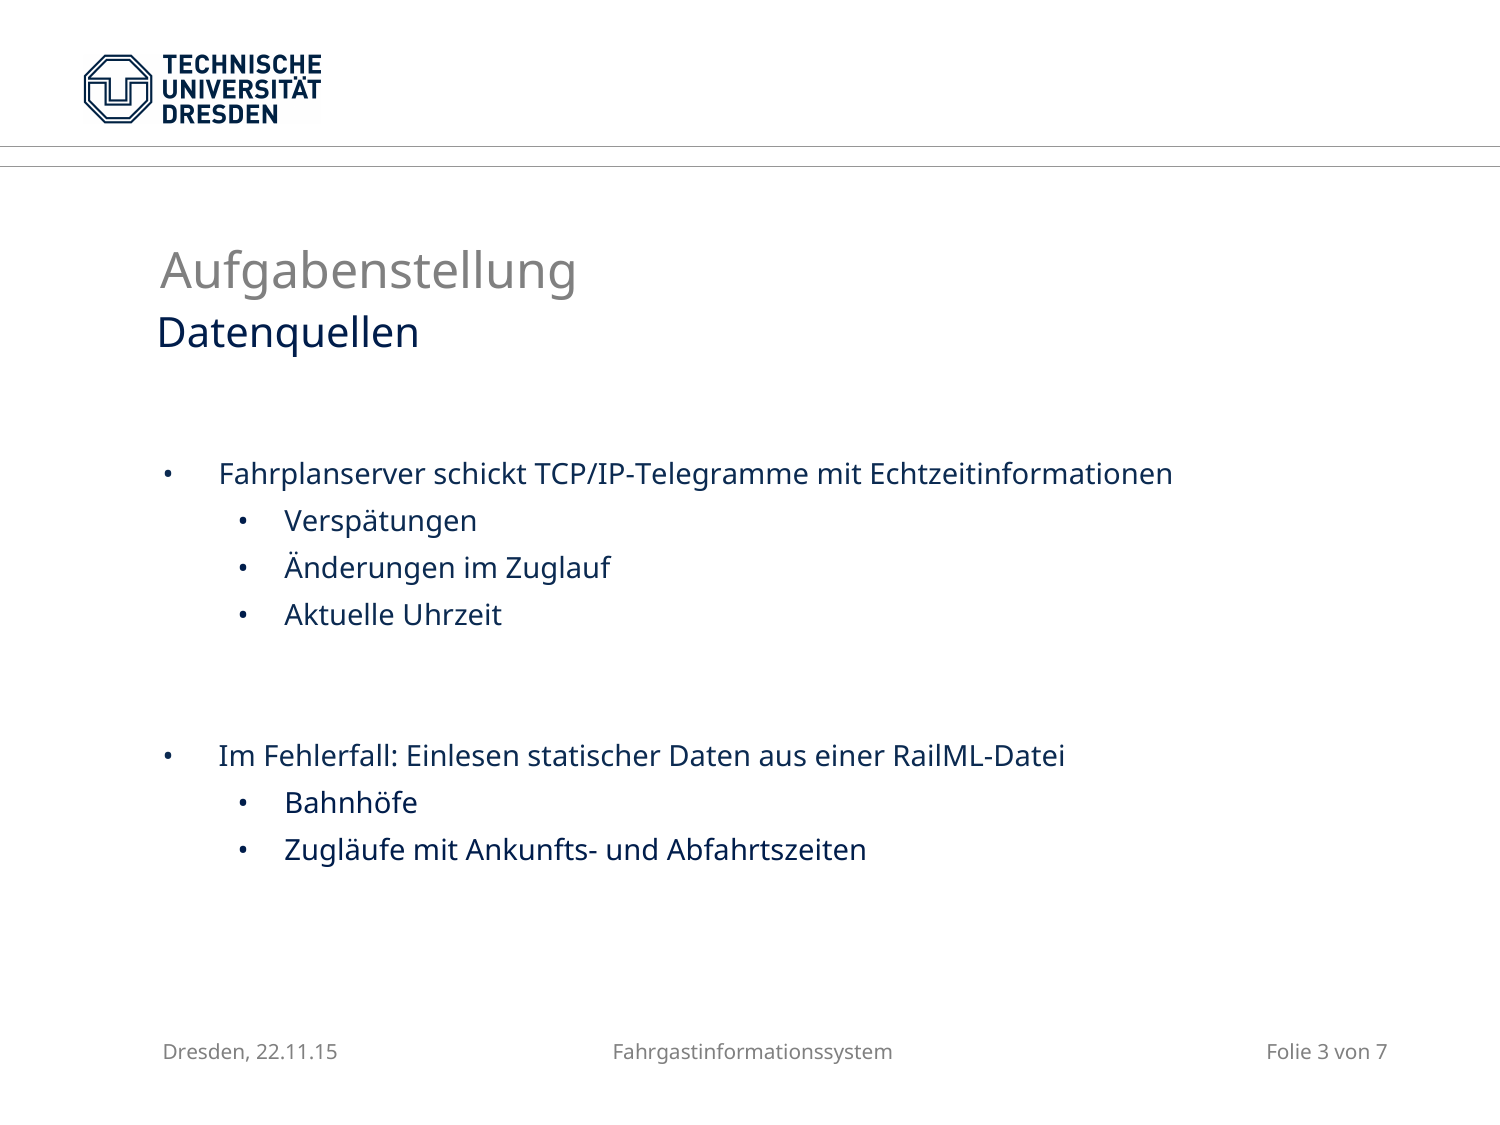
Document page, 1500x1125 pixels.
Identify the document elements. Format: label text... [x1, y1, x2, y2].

picture [83, 54, 321, 124]
text_box Datenquellen [156, 299, 1388, 363]
title Aufgabenstellung [160, 230, 1392, 307]
list Fahrplanserver schickt TCP/IP-Telegramme mit Echtzeitinformationen Verspätungen Änderungen im Zuglauf Aktuelle Uhrzeit Im Fehlerfall: Einlesen statischer Daten aus einer RailML-Datei Bahnhöfe Zugläufe mit Ankunfts- und Abfahrtszeiten [162, 387, 1388, 963]
